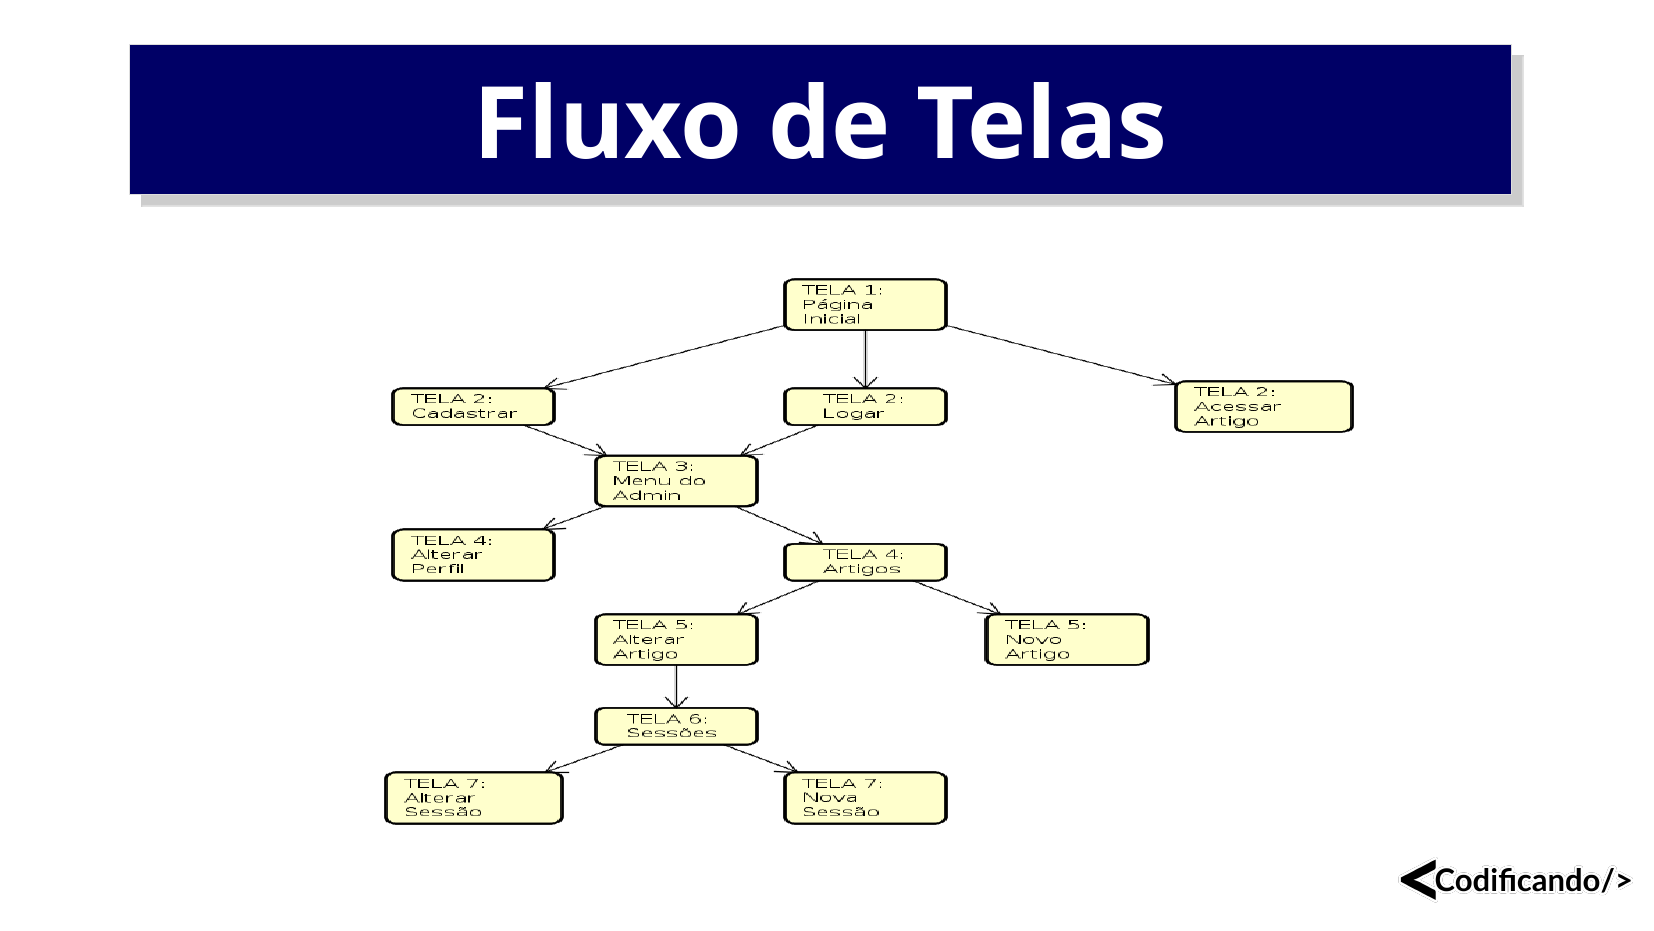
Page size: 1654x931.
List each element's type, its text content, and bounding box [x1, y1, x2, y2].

text_box Fluxo de Telas [129, 44, 1512, 195]
picture [354, 265, 1365, 851]
picture [1393, 795, 1654, 931]
